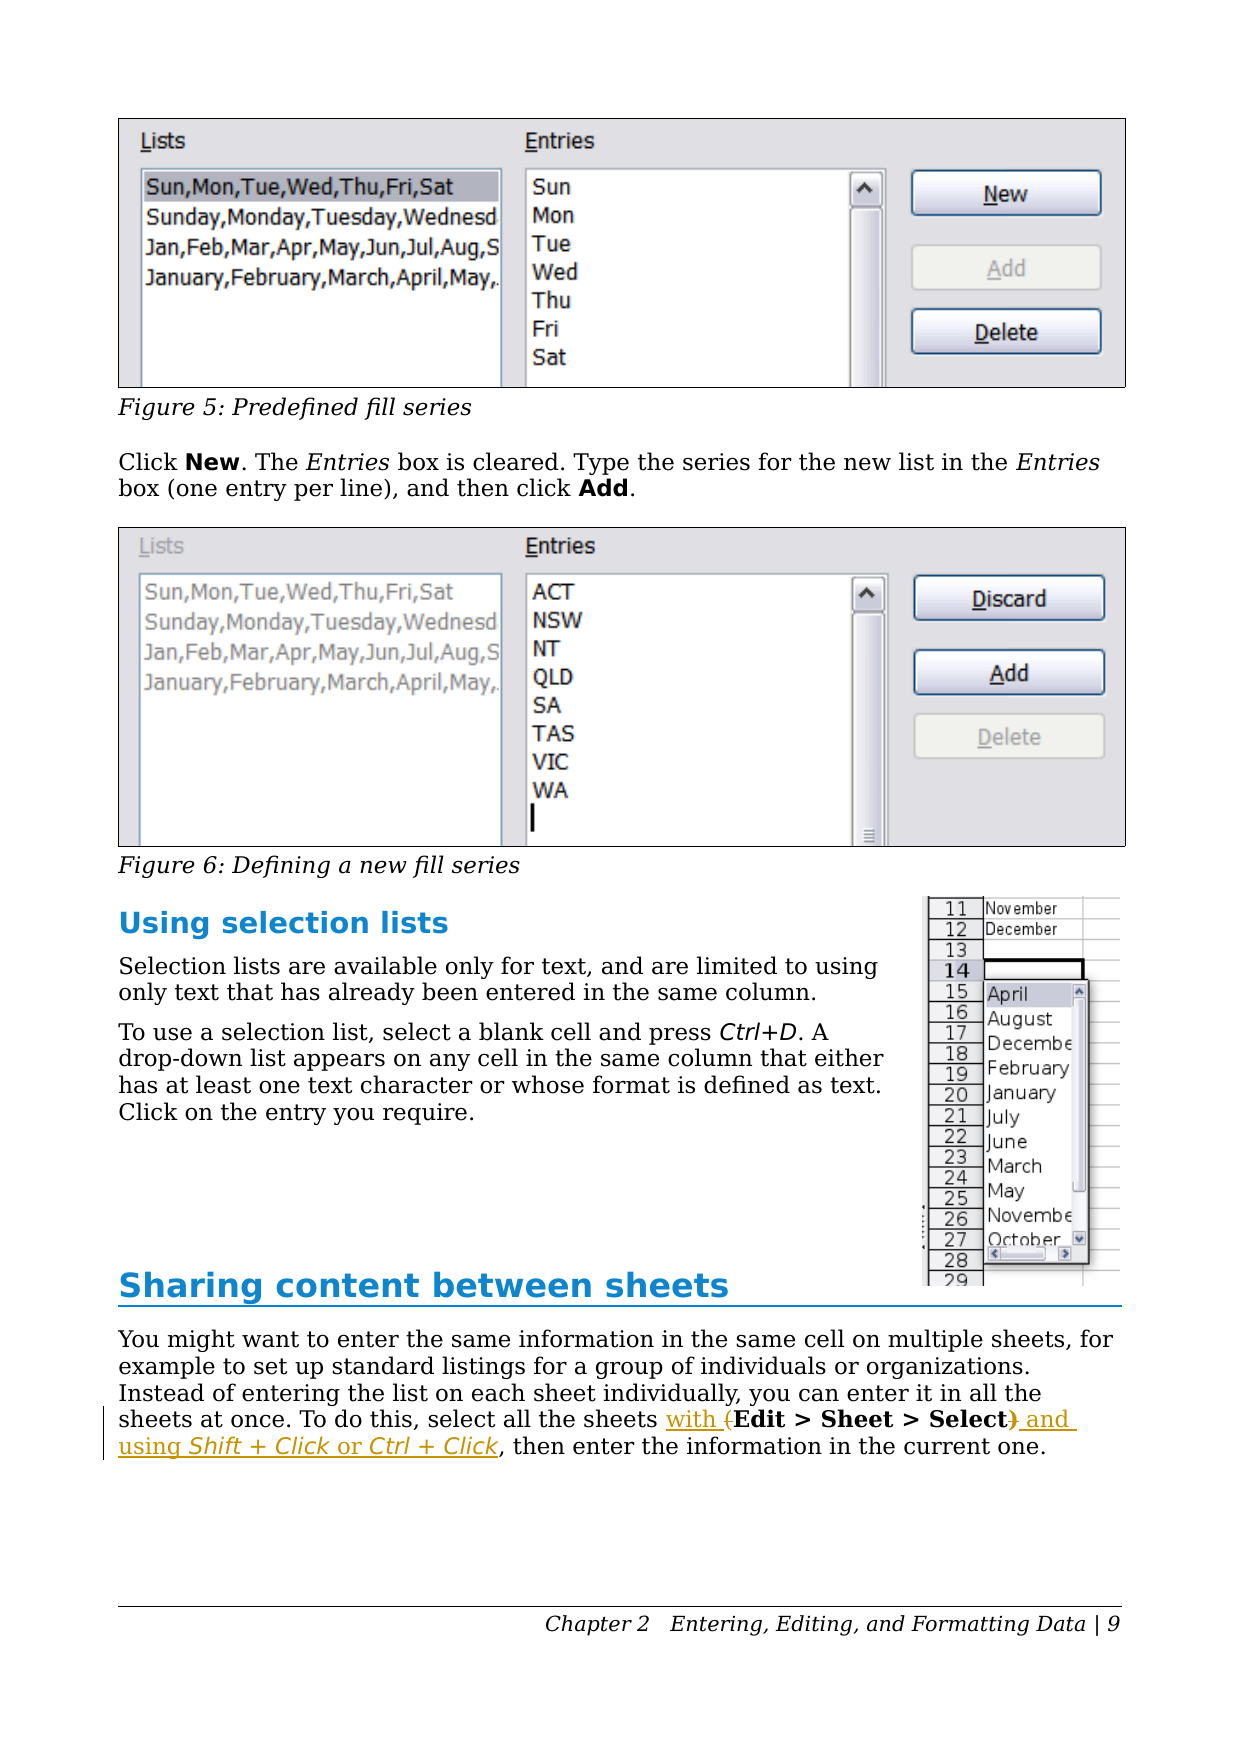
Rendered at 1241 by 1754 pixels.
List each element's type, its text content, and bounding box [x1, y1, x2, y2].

picture [922, 896, 1120, 1286]
text Selection lists are available only for text, and are limited to using only text that has already been entered in the same column. [118, 953, 922, 1006]
text You might want to enter the same information in the same cell on multiple sheets, for example to set up standard listings for a group of individuals or organizations. Instead of entering the list on each sheet individually, you can enter it in all the sheets at once. To do this, select all the sheets with Edit > Sheet > Select and using Shift + Click or Ctrl + Click, then enter the information in the current one. [118, 1326, 1122, 1460]
picture [119, 528, 1125, 846]
text Figure 5: Predefined fill series [118, 394, 1125, 420]
text To use a selection list, select a blank cell and press Ctrl+D. A drop-down list appears on any cell in the same column that either has at least one text character or whose format is defined as text. Click on the entry you require. [118, 1019, 922, 1125]
text Figure 6: Defining a new fill series [118, 852, 1125, 879]
subtitle Using selection lists [118, 907, 922, 941]
text Click New. The Entries box is cleared. Type the series for the new list in the Entries box (one entry per line), and then click Add. [118, 449, 1122, 502]
picture [119, 119, 1125, 387]
subtitle Sharing content between sheets [118, 1267, 1122, 1305]
